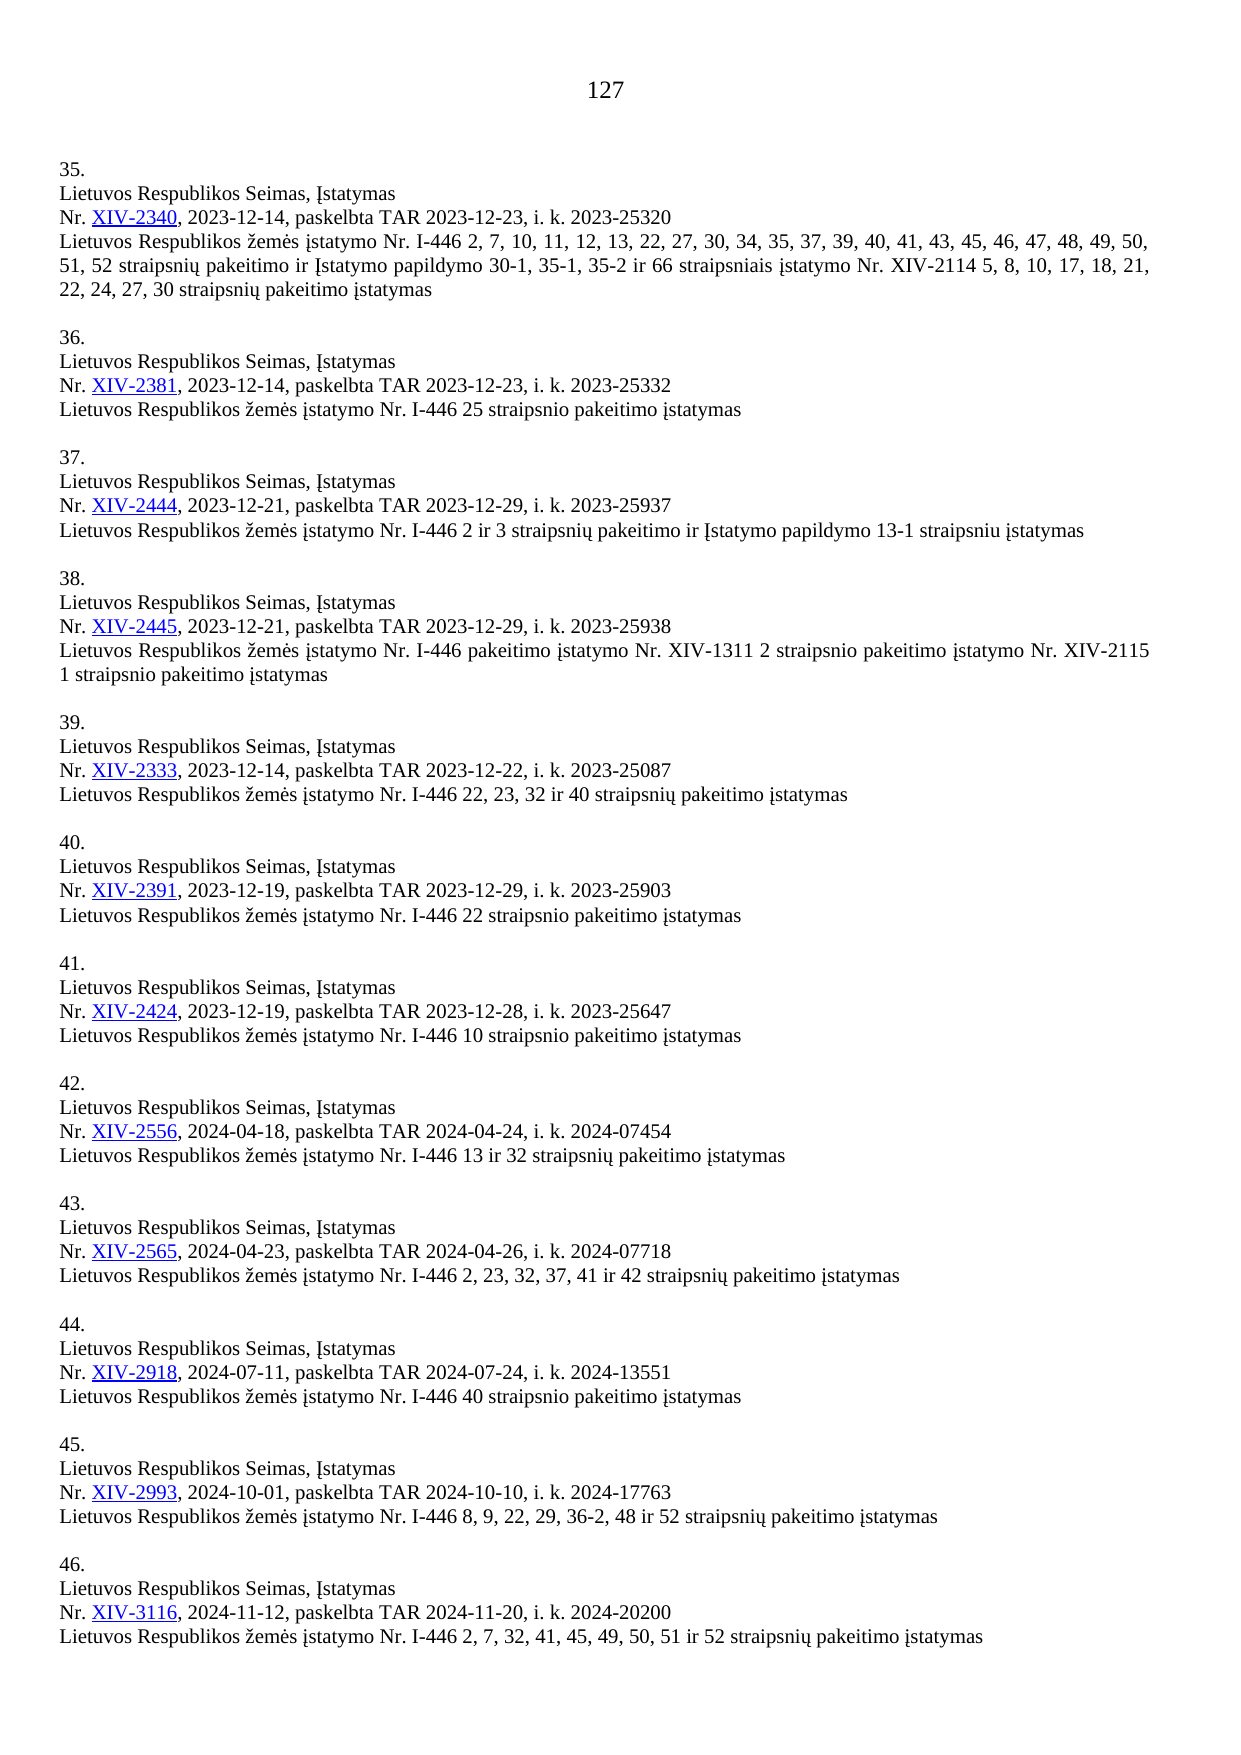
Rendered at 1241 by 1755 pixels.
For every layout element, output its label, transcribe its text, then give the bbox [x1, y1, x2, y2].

text 45. [59, 1432, 1152, 1456]
text Nr. XIV-2424, 2023-12-19, paskelbta TAR 2023-12-28, i. k. 2023-25647 [59, 999, 1152, 1023]
text Lietuvos Respublikos Seimas, Įstatymas [59, 975, 1152, 999]
text Lietuvos Respublikos žemės įstatymo Nr. I-446 13 ir 32 straipsnių pakeitimo įstatymas [59, 1143, 1152, 1167]
text Lietuvos Respublikos žemės įstatymo Nr. I-446 2, 7, 10, 11, 12, 13, 22, 27, 30, 34, 35, 37, 39, 40, 41, 43, 45, 46, 47, 48, 49, 50, 51, 52 straipsnių pakeitimo ir Įstatymo papildymo 30-1, 35-1, 35-2 ir 66 straipsniais įstatymo Nr. XIV-2114 5, 8, 10, 17, 18, 21, 22, 24, 27, 30 straipsnių pakeitimo įstatymas [59, 229, 1152, 301]
text 38. [59, 566, 1152, 590]
text Lietuvos Respublikos Seimas, Įstatymas [59, 1336, 1152, 1360]
text Lietuvos Respublikos Seimas, Įstatymas [59, 854, 1152, 878]
text Lietuvos Respublikos žemės įstatymo Nr. I-446 2 ir 3 straipsnių pakeitimo ir Įstatymo papildymo 13-1 straipsniu įstatymas [59, 517, 1152, 542]
text Lietuvos Respublikos žemės įstatymo Nr. I-446 22, 23, 32 ir 40 straipsnių pakeitimo įstatymas [59, 782, 1152, 806]
text Nr. XIV-2381, 2023-12-14, paskelbta TAR 2023-12-23, i. k. 2023-25332 [59, 373, 1152, 397]
text Lietuvos Respublikos Seimas, Įstatymas [59, 1215, 1152, 1239]
text Nr. XIV-3116, 2024-11-12, paskelbta TAR 2024-11-20, i. k. 2024-20200 [59, 1600, 1152, 1624]
text Lietuvos Respublikos Seimas, Įstatymas [59, 349, 1152, 373]
text 35. [59, 157, 1152, 181]
text Nr. XIV-2445, 2023-12-21, paskelbta TAR 2023-12-29, i. k. 2023-25938 [59, 614, 1152, 638]
text 37. [59, 445, 1152, 469]
text Lietuvos Respublikos žemės įstatymo Nr. I-446 40 straipsnio pakeitimo įstatymas [59, 1384, 1152, 1408]
text Lietuvos Respublikos Seimas, Įstatymas [59, 590, 1152, 614]
text 43. [59, 1191, 1152, 1215]
text Nr. XIV-2918, 2024-07-11, paskelbta TAR 2024-07-24, i. k. 2024-13551 [59, 1360, 1152, 1384]
text Lietuvos Respublikos Seimas, Įstatymas [59, 181, 1152, 205]
text Lietuvos Respublikos Seimas, Įstatymas [59, 1456, 1152, 1480]
text Nr. XIV-2391, 2023-12-19, paskelbta TAR 2023-12-29, i. k. 2023-25903 [59, 878, 1152, 902]
text Nr. XIV-2444, 2023-12-21, paskelbta TAR 2023-12-29, i. k. 2023-25937 [59, 493, 1152, 517]
text Lietuvos Respublikos žemės įstatymo Nr. I-446 2, 7, 32, 41, 45, 49, 50, 51 ir 52 straipsnių pakeitimo įstatymas [59, 1624, 1152, 1648]
text Lietuvos Respublikos Seimas, Įstatymas [59, 1095, 1152, 1119]
text Lietuvos Respublikos Seimas, Įstatymas [59, 734, 1152, 758]
text Lietuvos Respublikos žemės įstatymo Nr. I-446 22 straipsnio pakeitimo įstatymas [59, 902, 1152, 927]
text Lietuvos Respublikos žemės įstatymo Nr. I-446 10 straipsnio pakeitimo įstatymas [59, 1023, 1152, 1047]
text Lietuvos Respublikos Seimas, Įstatymas [59, 469, 1152, 493]
text Lietuvos Respublikos žemės įstatymo Nr. I-446 8, 9, 22, 29, 36-2, 48 ir 52 straipsnių pakeitimo įstatymas [59, 1504, 1152, 1528]
text 42. [59, 1071, 1152, 1095]
text 44. [59, 1312, 1152, 1336]
text 39. [59, 710, 1152, 734]
text 36. [59, 325, 1152, 349]
text 46. [59, 1552, 1152, 1576]
text Nr. XIV-2340, 2023-12-14, paskelbta TAR 2023-12-23, i. k. 2023-25320 [59, 205, 1152, 229]
text Lietuvos Respublikos Seimas, Įstatymas [59, 1576, 1152, 1600]
text Lietuvos Respublikos žemės įstatymo Nr. I-446 pakeitimo įstatymo Nr. XIV-1311 2 straipsnio pakeitimo įstatymo Nr. XIV-2115 1 straipsnio pakeitimo įstatymas [59, 638, 1152, 686]
text Nr. XIV-2333, 2023-12-14, paskelbta TAR 2023-12-22, i. k. 2023-25087 [59, 758, 1152, 782]
text Nr. XIV-2565, 2024-04-23, paskelbta TAR 2024-04-26, i. k. 2024-07718 [59, 1239, 1152, 1263]
text Nr. XIV-2556, 2024-04-18, paskelbta TAR 2024-04-24, i. k. 2024-07454 [59, 1119, 1152, 1143]
text 41. [59, 951, 1152, 975]
text Lietuvos Respublikos žemės įstatymo Nr. I-446 2, 23, 32, 37, 41 ir 42 straipsnių pakeitimo įstatymas [59, 1263, 1152, 1287]
text Lietuvos Respublikos žemės įstatymo Nr. I-446 25 straipsnio pakeitimo įstatymas [59, 397, 1152, 421]
text 40. [59, 830, 1152, 854]
text Nr. XIV-2993, 2024-10-01, paskelbta TAR 2024-10-10, i. k. 2024-17763 [59, 1480, 1152, 1504]
